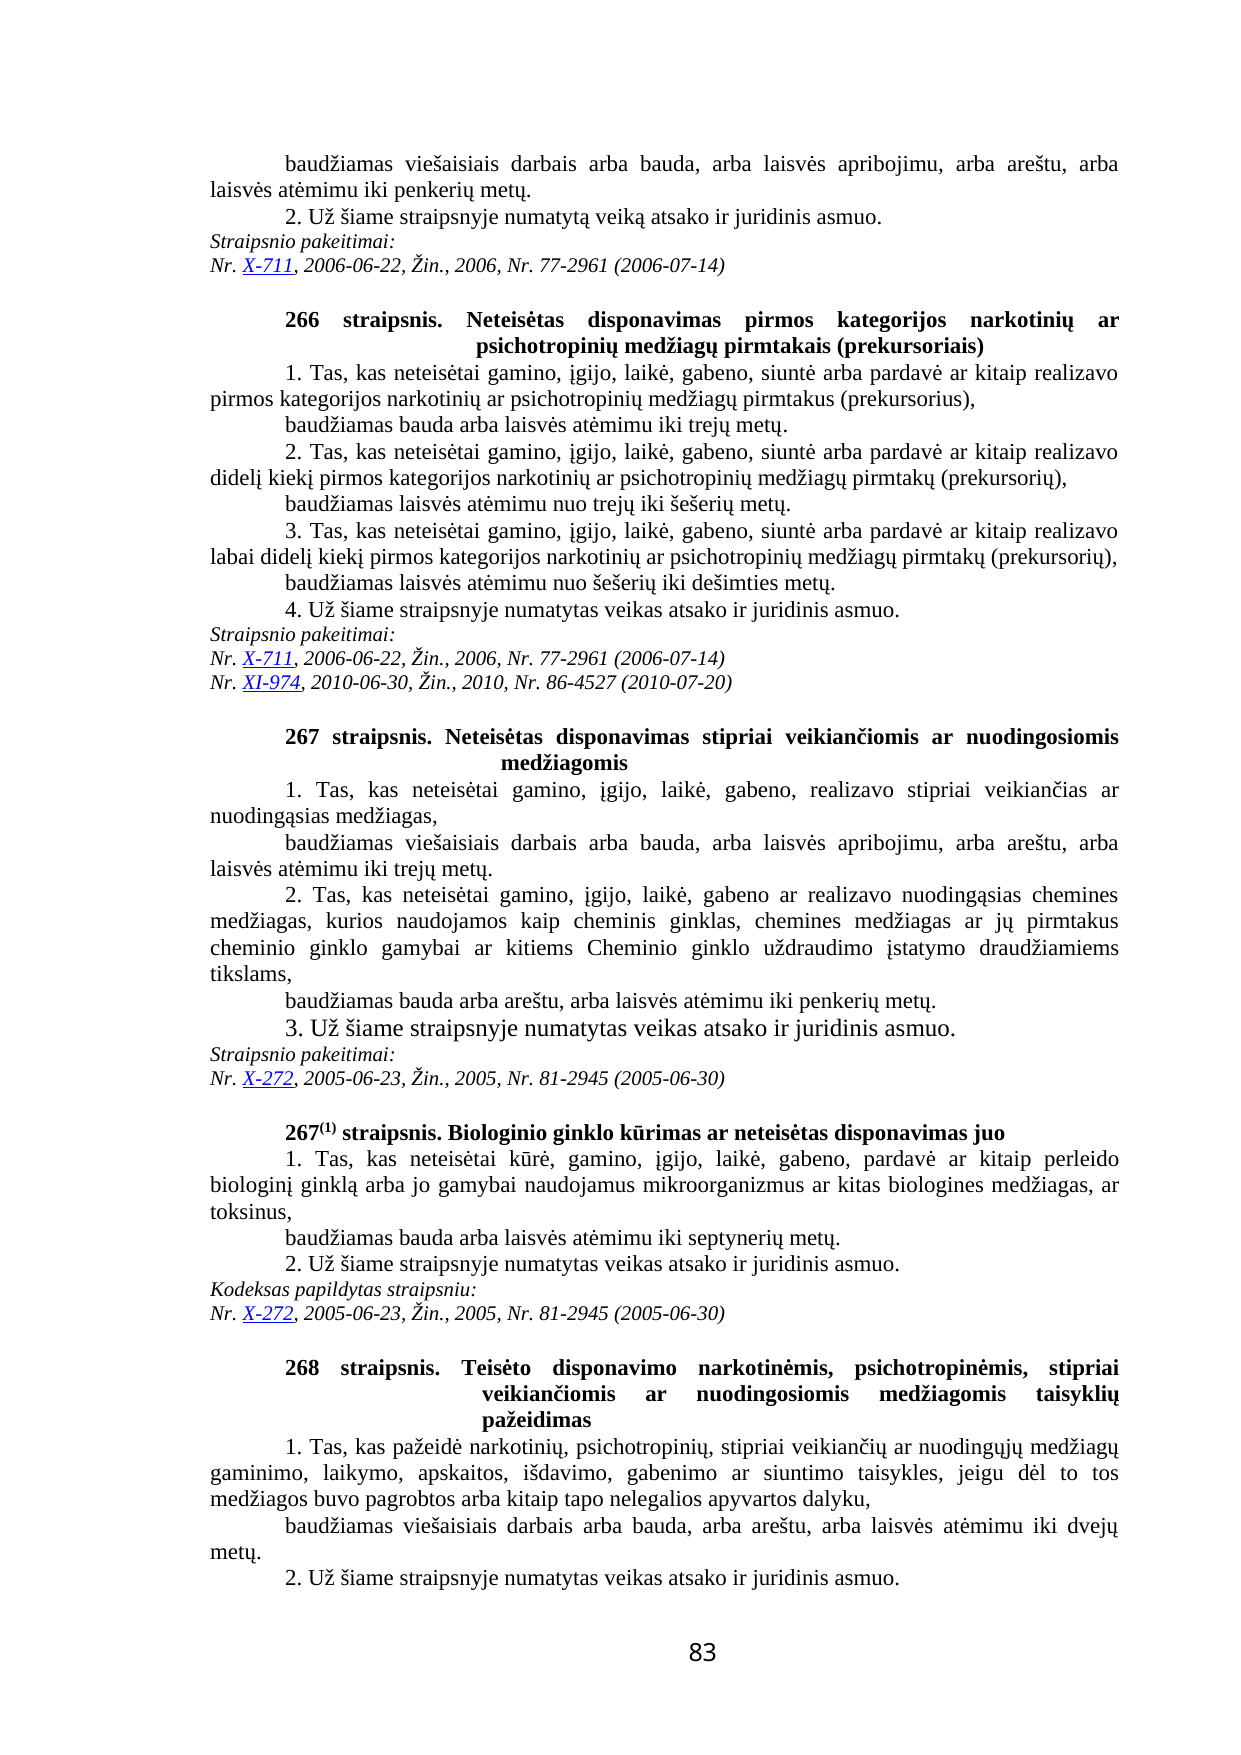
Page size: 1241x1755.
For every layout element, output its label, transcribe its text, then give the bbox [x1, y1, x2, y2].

text 3. Tas, kas neteisėtai gamino, įgijo, laikė, gabeno, siuntė arba pardavė ar kitaip realizavo labai didelį kiekį pirmos kategorijos narkotinių ar psichotropinių medžiagų pirmtakų (prekursorių), [210, 517, 1120, 569]
text baudžiamas laisvės atėmimu nuo šešerių iki dešimties metų. [210, 569, 1120, 596]
text 1. Tas, kas pažeidė narkotinių, psichotropinių, stipriai veikiančių ar nuodingųjų medžiagų gaminimo, laikymo, apskaitos, išdavimo, gabenimo ar siuntimo taisykles, jeigu dėl to tos medžiagos buvo pagrobtos arba kitaip tapo nelegalios apyvartos dalyku, [210, 1433, 1120, 1512]
text Nr. X-711, 2006-06-22, Žin., 2006, Nr. 77-2961 (2006-07-14) [210, 646, 1120, 670]
text 2. Tas, kas neteisėtai gamino, įgijo, laikė, gabeno ar realizavo nuodingąsias chemines medžiagas, kurios naudojamos kaip cheminis ginklas, chemines medžiagas ar jų pirmtakus cheminio ginklo gamybai ar kitiems Cheminio ginklo uždraudimo įstatymo draudžiamiems tikslams, [210, 881, 1120, 987]
text Nr. XI-974, 2010-06-30, Žin., 2010, Nr. 86-4527 (2010-07-20) [210, 670, 1120, 694]
text 266 straipsnis. Neteisėtas disponavimas pirmos kategorijos narkotinių ar psichotropinių medžiagų pirmtakais (prekursoriais) [285, 306, 1120, 359]
text 2. Už šiame straipsnyje numatytas veikas atsako ir juridinis asmuo. [210, 1250, 1120, 1277]
text 3. Už šiame straipsnyje numatytas veikas atsako ir juridinis asmuo. [210, 1013, 1120, 1042]
text baudžiamas viešaisiais darbais arba bauda, arba laisvės apribojimu, arba areštu, arba laisvės atėmimu iki trejų metų. [210, 828, 1120, 881]
text baudžiamas laisvės atėmimu nuo trejų iki šešerių metų. [210, 490, 1120, 517]
text 2. Už šiame straipsnyje numatytą veiką atsako ir juridinis asmuo. [210, 203, 1120, 229]
text 2. Už šiame straipsnyje numatytas veikas atsako ir juridinis asmuo. [210, 1564, 1120, 1591]
text baudžiamas bauda arba laisvės atėmimu iki trejų metų. [210, 411, 1120, 438]
text 267(1) straipsnis. Biologinio ginklo kūrimas ar neteisėtas disponavimas juo [210, 1119, 1120, 1145]
text baudžiamas viešaisiais darbais arba bauda, arba areštu, arba laisvės atėmimu iki dvejų metų. [210, 1512, 1120, 1564]
text 268 straipsnis. Teisėto disponavimo narkotinėmis, psichotropinėmis, stipriai veikiančiomis ar nuodingosiomis medžiagomis taisyklių pažeidimas [285, 1354, 1120, 1433]
text baudžiamas bauda arba laisvės atėmimu iki septynerių metų. [210, 1224, 1120, 1250]
text Kodeksas papildytas straipsniu: [210, 1277, 1120, 1301]
text Straipsnio pakeitimai: [210, 229, 1120, 253]
text Straipsnio pakeitimai: [210, 622, 1120, 646]
text 1. Tas, kas neteisėtai kūrė, gamino, įgijo, laikė, gabeno, pardavė ar kitaip perleido biologinį ginklą arba jo gamybai naudojamus mikroorganizmus ar kitas biologines medžiagas, ar toksinus, [210, 1145, 1120, 1224]
text Nr. X-272, 2005-06-23, Žin., 2005, Nr. 81-2945 (2005-06-30) [210, 1066, 1120, 1090]
text Nr. X-711, 2006-06-22, Žin., 2006, Nr. 77-2961 (2006-07-14) [210, 253, 1120, 277]
text 4. Už šiame straipsnyje numatytas veikas atsako ir juridinis asmuo. [210, 596, 1120, 622]
text 2. Tas, kas neteisėtai gamino, įgijo, laikė, gabeno, siuntė arba pardavė ar kitaip realizavo didelį kiekį pirmos kategorijos narkotinių ar psichotropinių medžiagų pirmtakų (prekursorių), [210, 438, 1120, 490]
text baudžiamas bauda arba areštu, arba laisvės atėmimu iki penkerių metų. [210, 987, 1120, 1013]
text baudžiamas viešaisiais darbais arba bauda, arba laisvės apribojimu, arba areštu, arba laisvės atėmimu iki penkerių metų. [210, 150, 1120, 203]
text 1. Tas, kas neteisėtai gamino, įgijo, laikė, gabeno, realizavo stipriai veikiančias ar nuodingąsias medžiagas, [210, 776, 1120, 828]
text Straipsnio pakeitimai: [210, 1042, 1120, 1066]
text 267 straipsnis. Neteisėtas disponavimas stipriai veikiančiomis ar nuodingosiomis medžiagomis [285, 723, 1120, 776]
text Nr. X-272, 2005-06-23, Žin., 2005, Nr. 81-2945 (2005-06-30) [210, 1301, 1120, 1325]
text 1. Tas, kas neteisėtai gamino, įgijo, laikė, gabeno, siuntė arba pardavė ar kitaip realizavo pirmos kategorijos narkotinių ar psichotropinių medžiagų pirmtakus (prekursorius), [210, 359, 1120, 411]
